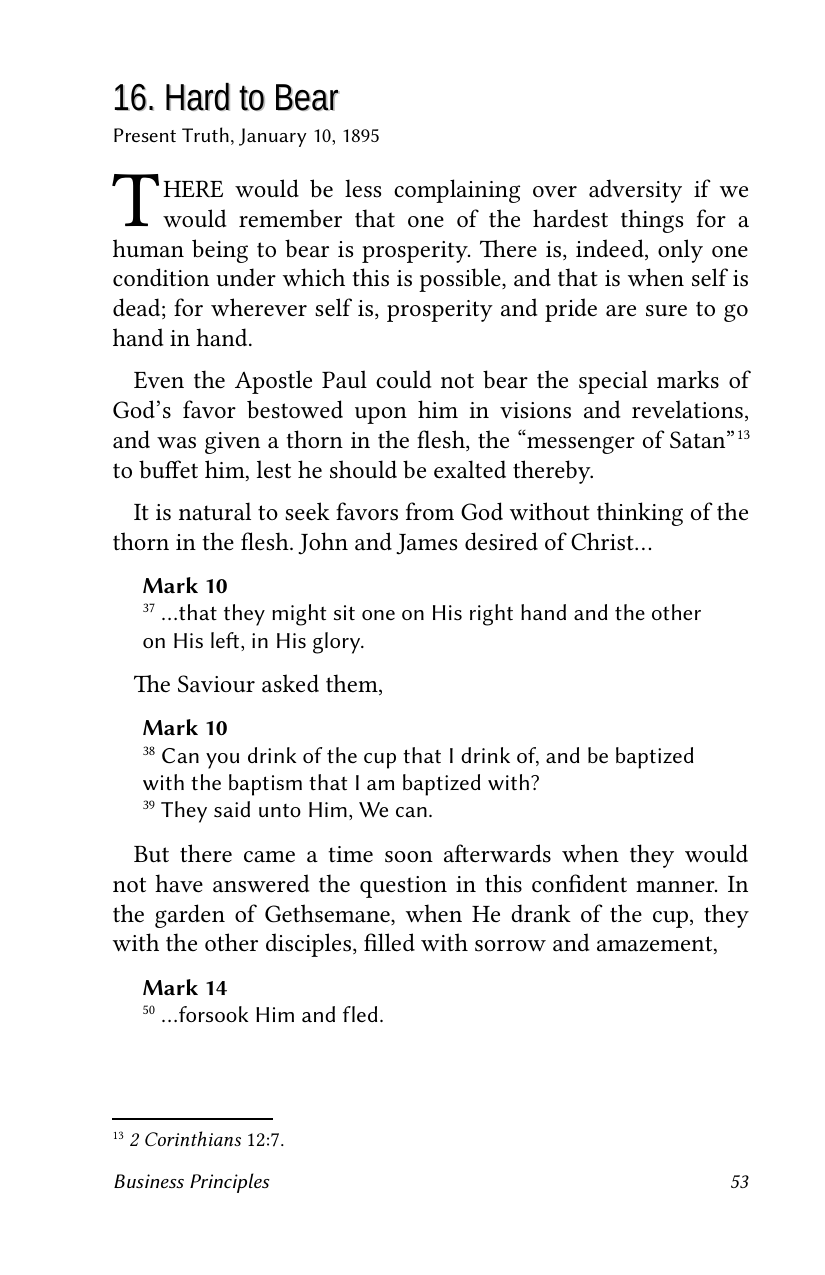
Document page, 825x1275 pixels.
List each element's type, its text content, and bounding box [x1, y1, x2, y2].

text Mark 10 [142, 573, 750, 599]
text Mark 10 [142, 715, 750, 741]
text Present Truth, January 10, 1895 [112, 124, 750, 148]
text Even the Apostle Paul could not bear the special marks of God’s favor bestowed upon him in visions and revelations, and was given a thorn in the flesh, the “messenger of Satan” to buffet him, lest he should be exalted thereby. [112, 366, 750, 484]
title Hard to Bear [112, 75, 750, 118]
text It is natural to seek favors from God without thinking of the thorn in the flesh. John and James desired of Christ… [112, 498, 750, 556]
text But there came a time soon afterwards when they would not have answered the question in this confident manner. In the garden of Gethsemane, when He drank of the cup, they with the other disciples, filled with sorrow and amazement, [112, 840, 750, 958]
text 50 ...forsook Him and fled. [142, 1002, 720, 1028]
text The Saviour asked them, [112, 670, 750, 699]
text 38 Can you drink of the cup that I drink of, and be baptized with the baptism that I am baptized with? [142, 743, 720, 796]
text 39 They said unto Him, We can. [142, 797, 720, 823]
text Mark 14 [142, 974, 750, 1001]
text THERE would be less complaining over adversity if we would remember that one of the hardest things for a human being to bear is prosperity. There is, indeed, only one condition under which this is possible, and that is when self is dead; for wherever self is, prosperity and pride are sure to go hand in hand. [112, 175, 750, 353]
text 2 Corinthians 12:7. [112, 1128, 750, 1152]
text 37 ...that they might sit one on His right hand and the other on His left, in His glory. [142, 600, 720, 654]
